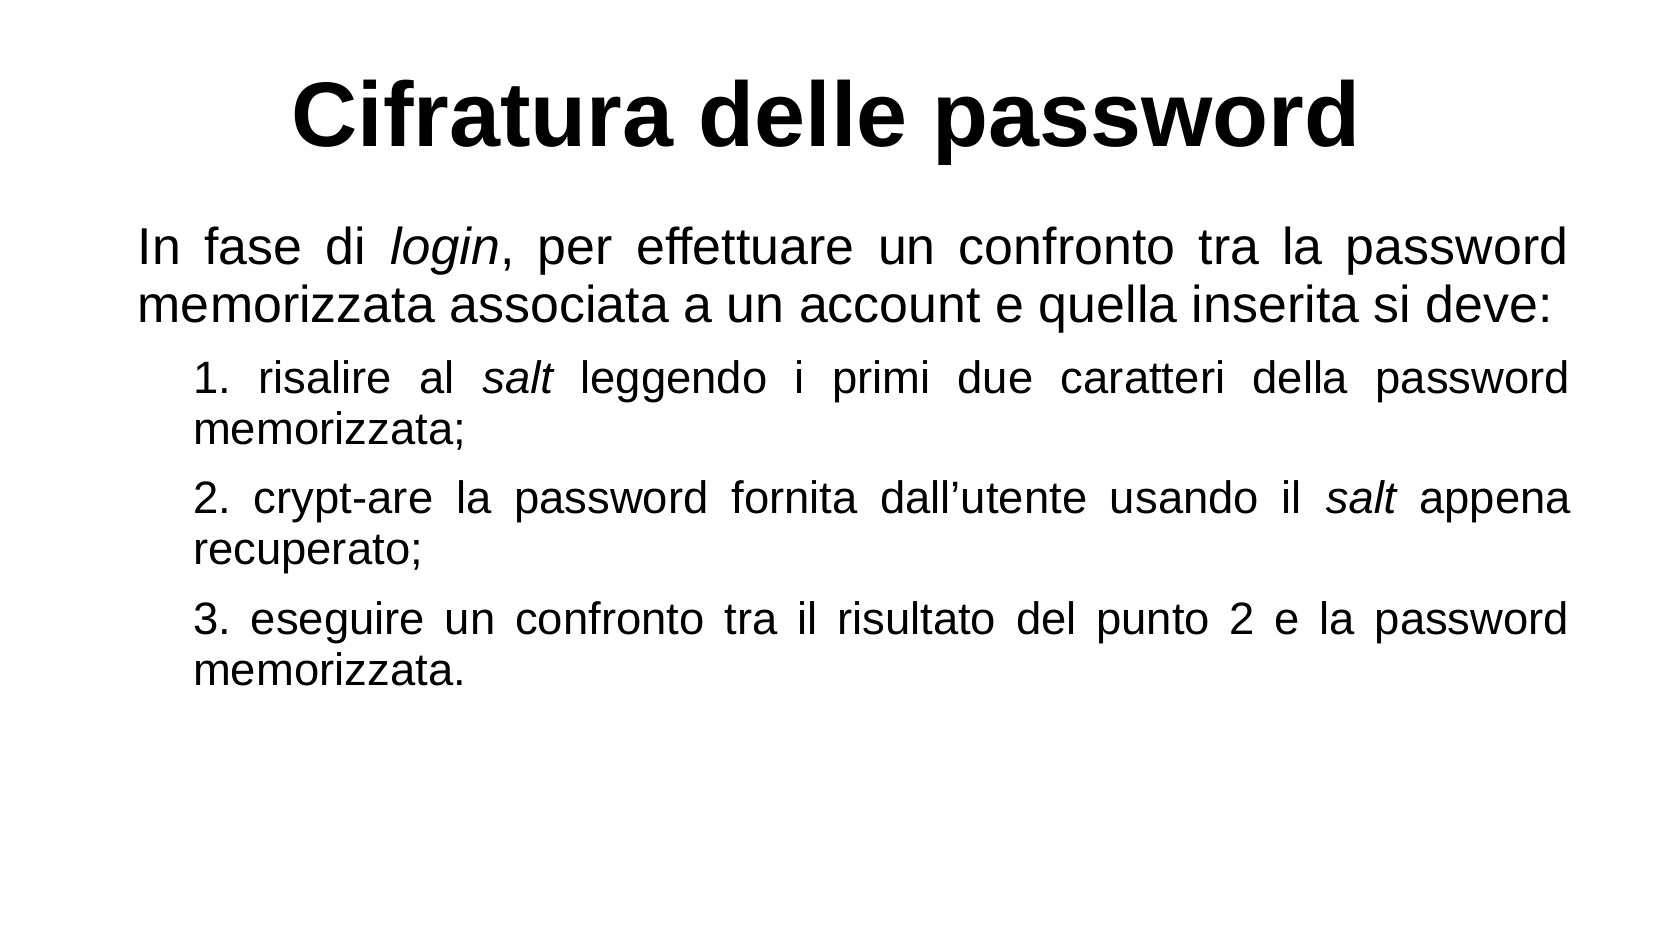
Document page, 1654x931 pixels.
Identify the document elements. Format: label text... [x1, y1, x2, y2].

list In fase di login, per effettuare un confronto tra la password memorizzata associata a un account e quella inserita si deve: 1. risalire al salt leggendo i primi due caratteri della password memorizzata; 2. crypt-are la password fornita dall’utente usando il salt appena recuperato; 3. eseguire un confronto tra il risultato del punto 2 e la password memorizzata. [82, 217, 1571, 758]
title Cifratura delle password [82, 37, 1571, 193]
